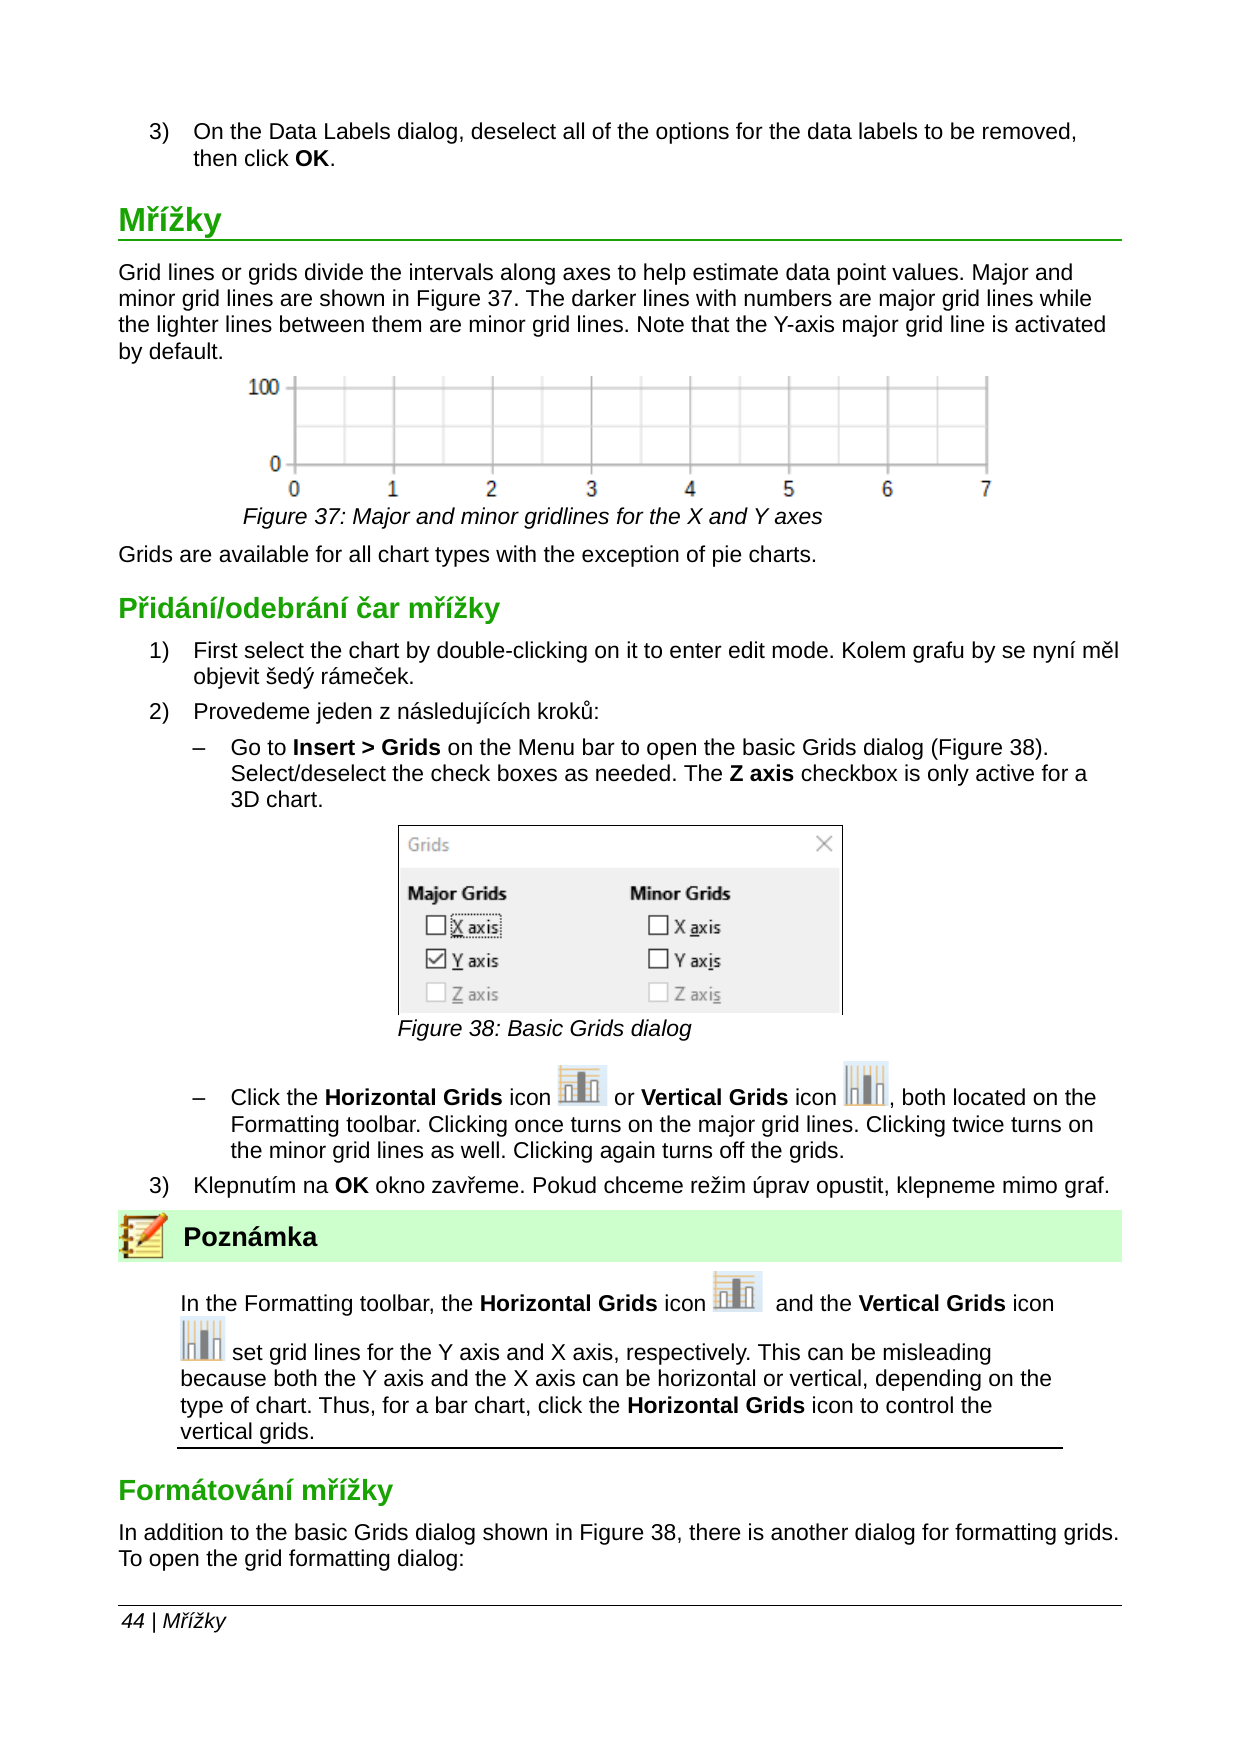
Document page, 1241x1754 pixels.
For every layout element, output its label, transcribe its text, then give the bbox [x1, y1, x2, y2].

text Grids are available for all chart types with the exception of pie charts. [118, 541, 1122, 568]
picture [400, 827, 840, 1013]
subtitle Poznámka [118, 1210, 1122, 1262]
picture [119, 1211, 170, 1262]
text In addition to the basic Grids dialog shown in Figure 38, there is another dialog for formatting grids. To open the grid formatting dialog: [118, 1518, 1122, 1571]
subtitle Formátování mřížky [118, 1473, 1122, 1507]
subtitle Přidání/odebrání čar mřížky [118, 591, 1122, 625]
list Go to Insert > Grids on the Menu bar to open the basic Grids dialog (Figure 38). Select/deselect the check boxes as needed. The Z axis checkbox is only active for a 3D chart. [192, 733, 1122, 812]
list First select the chart by double-clicking on it to enter edit mode. Kolem grafu by se nyní měl objevit šedý rámeček. [169, 637, 1122, 689]
list Provedeme jeden z následujících kroků: [169, 698, 1122, 724]
list Klepnutím na OK okno zavřeme. Pokud chceme režim úprav opustit, klepneme mimo graf. [169, 1172, 1122, 1198]
text Figure 37: Major and minor gridlines for the X and Y axes [243, 503, 997, 529]
subtitle Mřížky [118, 200, 1122, 239]
picture [712, 1271, 763, 1312]
picture [180, 1316, 226, 1361]
list On the Data Labels dialog, deselect all of the options for the data labels to be removed, then click OK. [169, 118, 1122, 171]
list Click the Horizontal Grids icon or Vertical Grids icon , both located on the Formatting toolbar. Clicking once turns on the major grid lines. Clicking twice turns on the minor grid lines as well. Clicking again turns off the grids. [192, 1062, 1122, 1163]
text Grid lines or grids divide the intervals along axes to help estimate data point values. Major and minor grid lines are shown in Figure 37. The darker lines with numbers are major grid lines while the lighter lines between them are minor grid lines. Note that the Y-axis major grid line is activated by default. [118, 258, 1122, 364]
picture [242, 376, 998, 503]
text Figure 38: Basic Grids dialog [397, 1013, 843, 1041]
picture [843, 1061, 889, 1106]
picture [557, 1065, 608, 1106]
text In the Formatting toolbar, the Horizontal Grids icon and the Vertical Grids icon set grid lines for the Y axis and X axis, respectively. This can be misleading because both the Y axis and the X axis can be horizontal or vertical, depending on the type of chart. Thus, for a bar chart, click the Horizontal Grids icon to control the vertical grids. [177, 1268, 1063, 1447]
